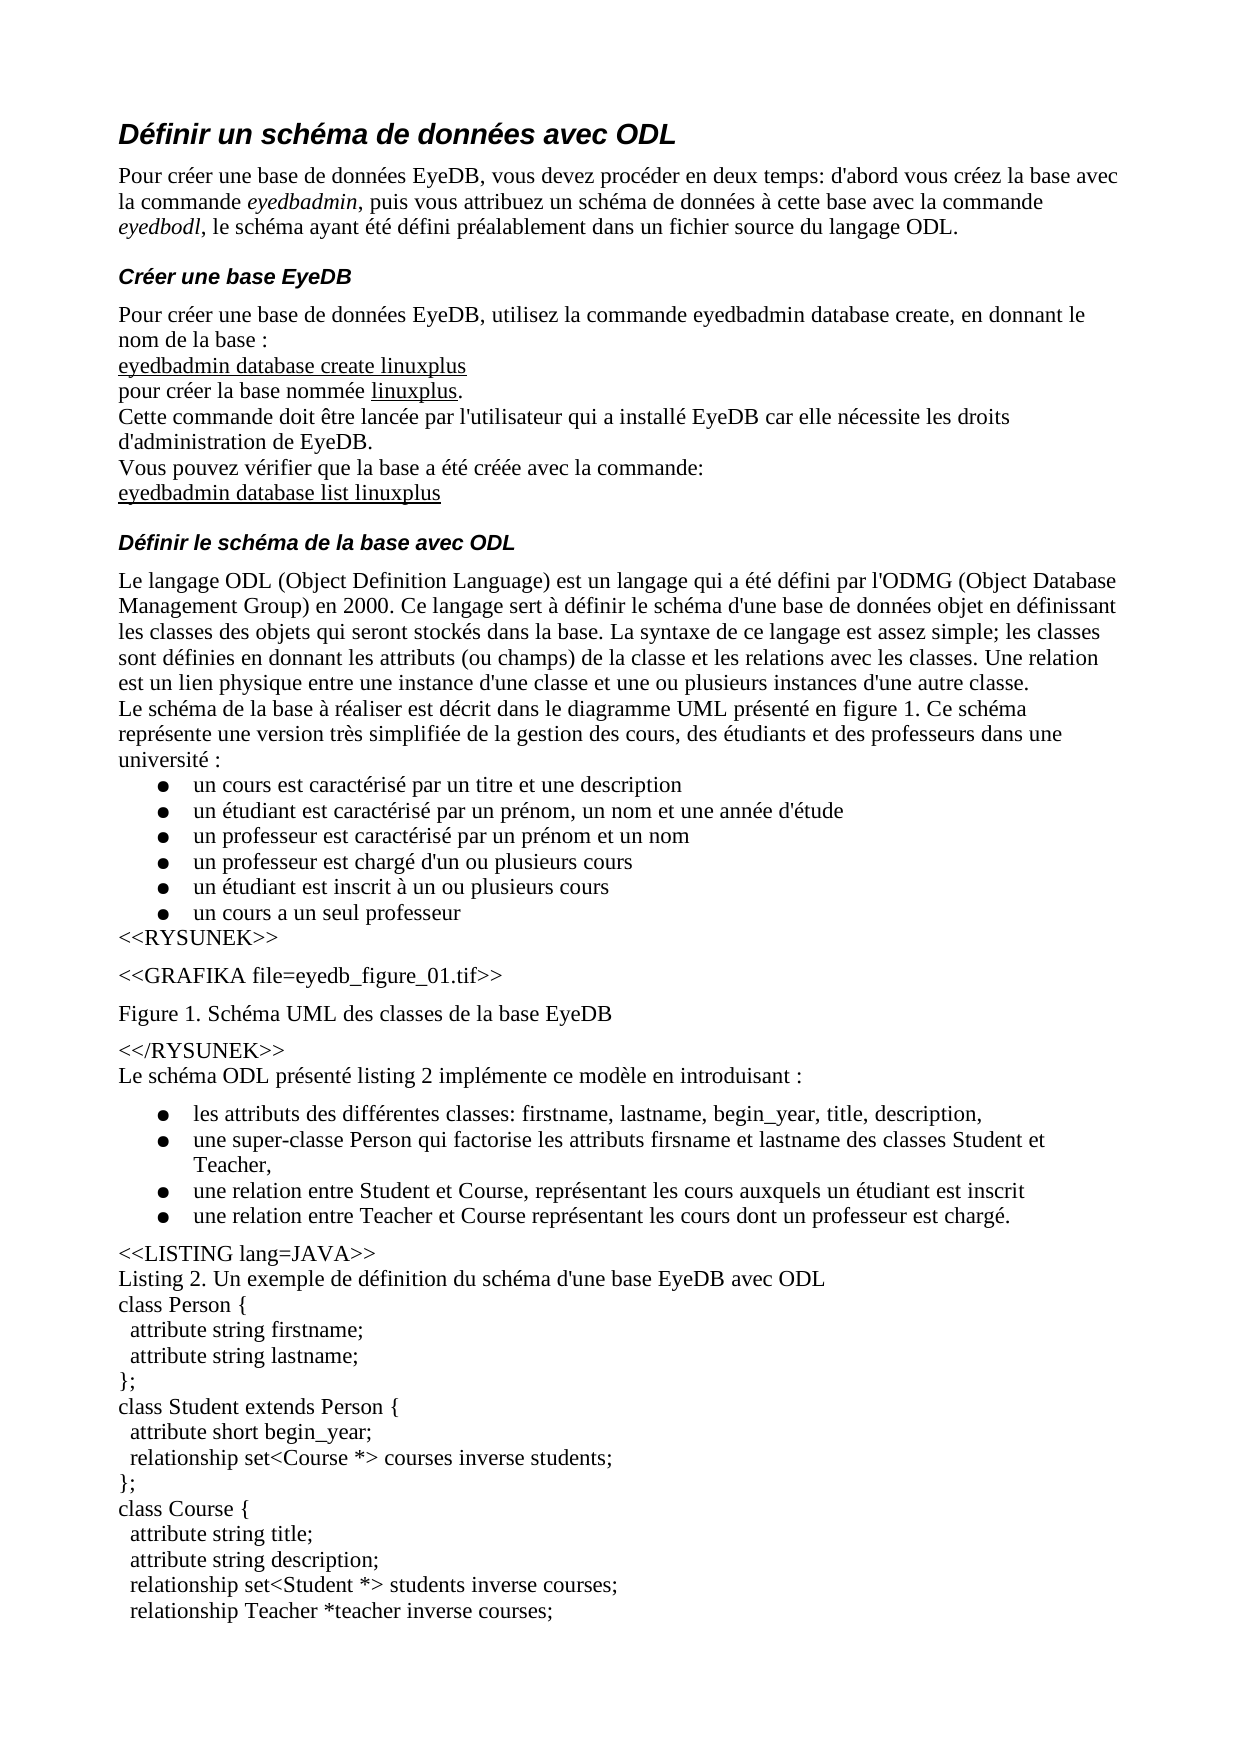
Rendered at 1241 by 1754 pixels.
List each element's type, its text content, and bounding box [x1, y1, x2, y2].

text attribute string title; [118, 1521, 1122, 1547]
list une super-classe Person qui factorise les attributs firsname et lastname des classes Student et Teacher, [156, 1127, 1122, 1178]
text Le schéma ODL présenté listing 2 implémente ce modèle en introduisant : [118, 1063, 1122, 1089]
text Listing 2. Un exemple de définition du schéma d'une base EyeDB avec ODL [118, 1266, 1122, 1292]
text relationship set<Course *> courses inverse students; [118, 1445, 1122, 1470]
text Le langage ODL (Object Definition Language) est un langage qui a été défini par l'ODMG (Object Database Management Group) en 2000. Ce langage sert à définir le schéma d'une base de données objet en définissant les classes des objets qui seront stockés dans la base. La syntaxe de ce langage est assez simple; les classes sont définies en donnant les attributs (ou champs) de la classe et les relations avec les classes. Une relation est un lien physique entre une instance d'une classe et une ou plusieurs instances d'une autre classe. [118, 568, 1122, 695]
list un cours a un seul professeur [156, 899, 1122, 925]
list un professeur est chargé d'un ou plusieurs cours [156, 848, 1122, 874]
list un étudiant est caractérisé par un prénom, un nom et une année d'étude [156, 797, 1122, 823]
text }; [118, 1470, 1122, 1496]
text Pour créer une base de données EyeDB, utilisez la commande eyedbadmin database create, en donnant le nom de la base : [118, 302, 1122, 353]
list une relation entre Teacher et Course représentant les cours dont un professeur est chargé. [156, 1203, 1122, 1229]
text attribute short begin_year; [118, 1419, 1122, 1445]
text pour créer la base nommée linuxplus. [118, 378, 1122, 404]
text <<GRAFIKA file=eyedb_figure_01.tif>> [118, 963, 1122, 989]
list un étudiant est inscrit à un ou plusieurs cours [156, 874, 1122, 899]
text }; [118, 1368, 1122, 1394]
text Cette commande doit être lancée par l'utilisateur qui a installé EyeDB car elle nécessite les droits d'administration de EyeDB. [118, 404, 1122, 455]
list un cours est caractérisé par un titre et une description [156, 772, 1122, 797]
text attribute string description; [118, 1547, 1122, 1572]
subtitle Créer une base EyeDB [118, 265, 1122, 289]
text relationship Teacher *teacher inverse courses; [118, 1598, 1122, 1623]
list les attributs des différentes classes: firstname, lastname, begin_year, title, description, [156, 1101, 1122, 1127]
text eyedbadmin database create linuxplus [118, 353, 1122, 378]
text attribute string firstname; [118, 1317, 1122, 1343]
text Vous pouvez vérifier que la base a été créée avec la commande: [118, 455, 1122, 480]
list une relation entre Student et Course, représentant les cours auxquels un étudiant est inscrit [156, 1178, 1122, 1203]
text attribute string lastname; [118, 1343, 1122, 1368]
text Pour créer une base de données EyeDB, vous devez procéder en deux temps: d'abord vous créez la base avec la commande eyedbadmin, puis vous attribuez un schéma de données à cette base avec la commande eyedbodl, le schéma ayant été défini préalablement dans un fichier source du langage ODL. [118, 163, 1122, 240]
text Figure 1. Schéma UML des classes de la base EyeDB [118, 1000, 1122, 1026]
text eyedbadmin database list linuxplus [118, 480, 1122, 506]
text relationship set<Student *> students inverse courses; [118, 1572, 1122, 1598]
text <</RYSUNEK>> [118, 1038, 1122, 1063]
text class Student extends Person { [118, 1394, 1122, 1419]
list un professeur est caractérisé par un prénom et un nom [156, 823, 1122, 848]
subtitle Définir un schéma de données avec ODL [118, 118, 1122, 151]
text Le schéma de la base à réaliser est décrit dans le diagramme UML présenté en figure 1. Ce schéma représente une version très simplifiée de la gestion des cours, des étudiants et des professeurs dans une université : [118, 695, 1122, 772]
subtitle Définir le schéma de la base avec ODL [118, 531, 1122, 555]
text class Course { [118, 1496, 1122, 1521]
text <<LISTING lang=JAVA>> [118, 1241, 1122, 1266]
text <<RYSUNEK>> [118, 925, 1122, 951]
text class Person { [118, 1292, 1122, 1317]
